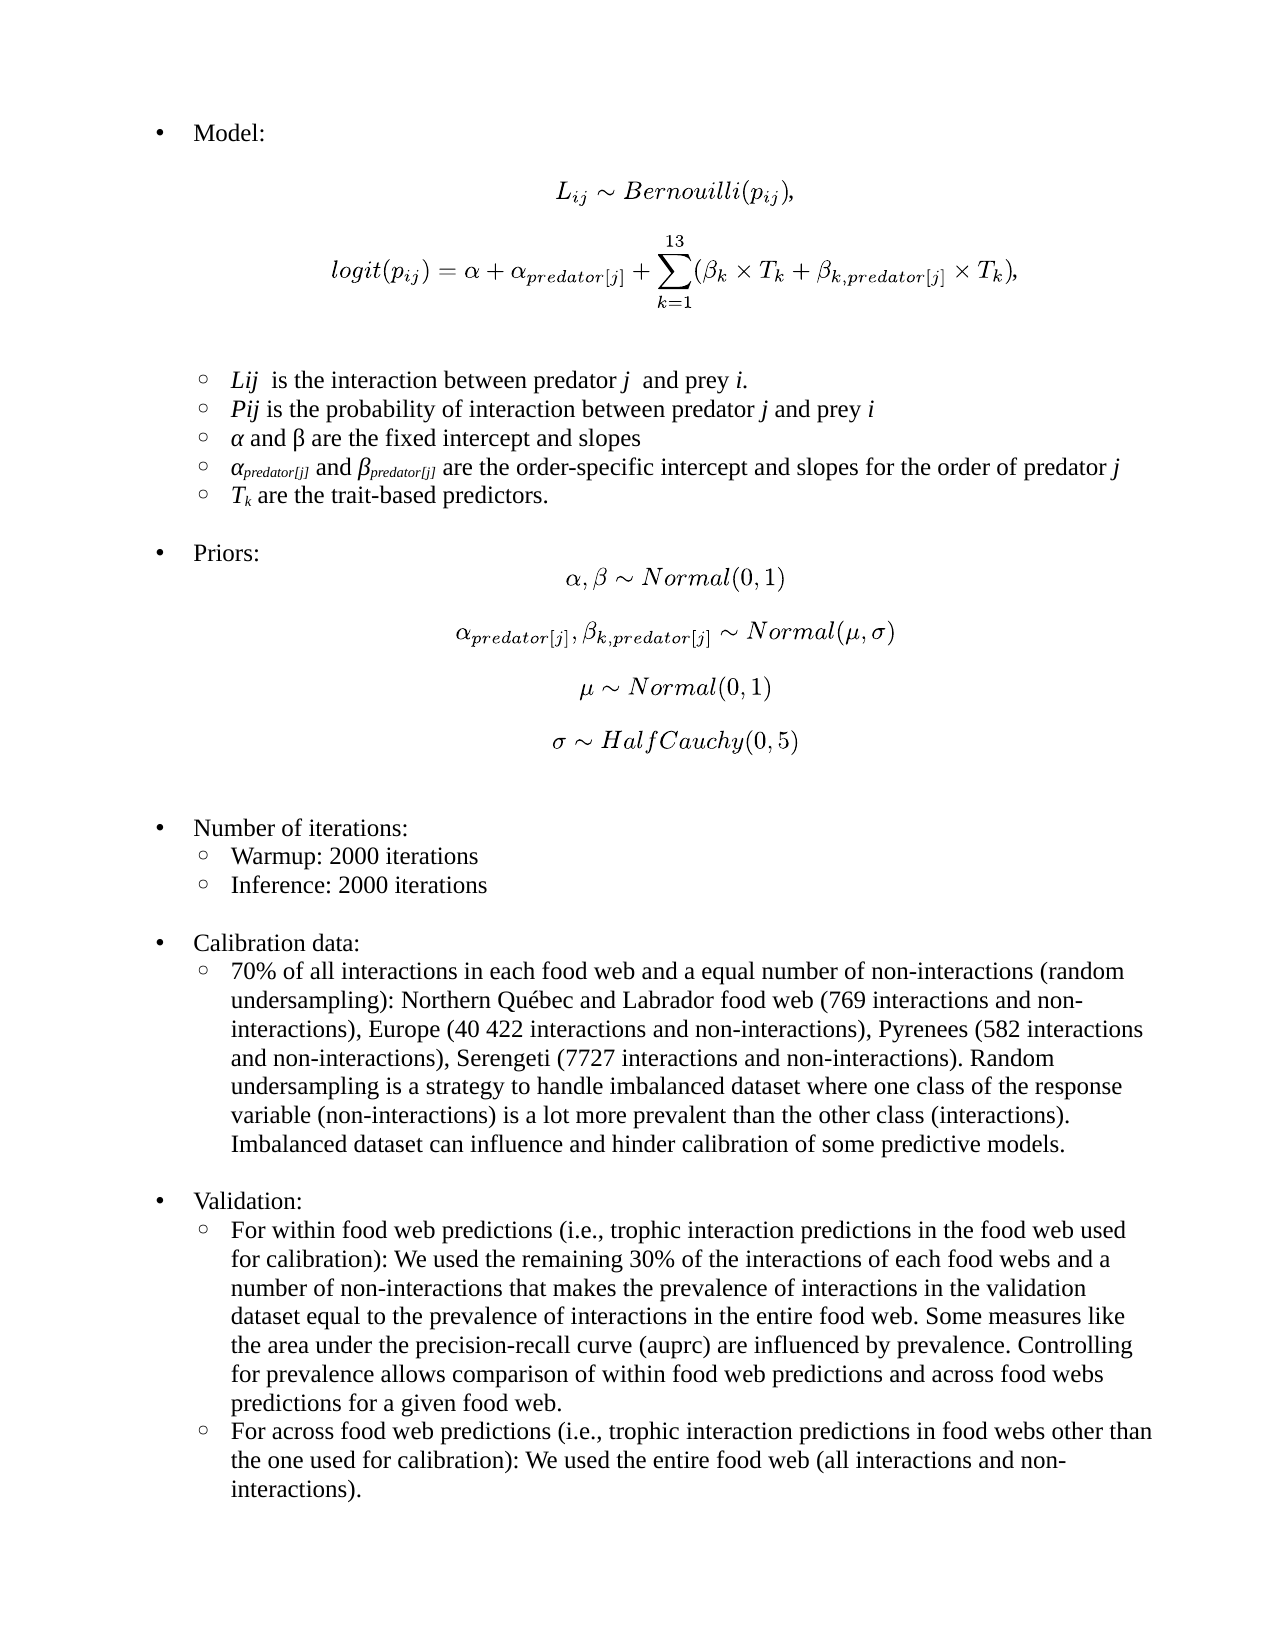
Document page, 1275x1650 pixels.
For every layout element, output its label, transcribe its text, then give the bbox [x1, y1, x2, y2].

list Calibration data: [156, 928, 1157, 956]
list [156, 235, 667, 308]
list Number of iterations: [156, 813, 1157, 841]
list For within food web predictions (i.e., trophic interaction predictions in the food web used for calibration): We used the remaining 30% of the interactions of each food webs and a number of non-interactions that makes the prevalence of interactions in the validation dataset equal to the prevalence of interactions in the entire food web. Some measures like the area under the precision-recall curve (auprc) are influenced by prevalence. Controlling for prevalence allows comparison of within food web predictions and across food webs predictions for a given food web. [193, 1215, 1157, 1416]
list Tk are the trait-based predictors. [193, 481, 1157, 509]
list α and β are the fixed intercept and slopes [193, 423, 1157, 452]
list 70% of all interactions in each food web and a equal number of non-interactions (random undersampling): Northern Québec and Labrador food web (769 interactions and non-interactions), Europe (40 422 interactions and non-interactions), Pyrenees (582 interactions and non-interactions), Serengeti (7727 interactions and non-interactions). Random undersampling is a strategy to handle imbalanced dataset where one class of the response variable (non-interactions) is a lot more prevalent than the other class (interactions). Imbalanced dataset can influence and hinder calibration of some predictive models. [193, 956, 1157, 1158]
list Model: [156, 118, 1157, 147]
list , [156, 176, 1157, 206]
list For across food web predictions (i.e., trophic interaction predictions in food webs other than the one used for calibration): We used the entire food web (all interactions and non-interactions). [193, 1416, 1157, 1503]
list Priors: [156, 538, 1157, 567]
list , [683, 235, 1157, 308]
list Warmup: 2000 iterations [193, 841, 1157, 870]
list Pij is the probability of interaction between predator j and prey i [193, 394, 1157, 423]
list Lij is the interaction between predator j and prey i. [193, 366, 1157, 394]
list αpredator[j] and βpredator[j] are the order-specific intercept and slopes for the order of predator j [193, 452, 1157, 481]
list Inference: 2000 iterations [193, 870, 1157, 899]
list Validation: [156, 1186, 1157, 1215]
